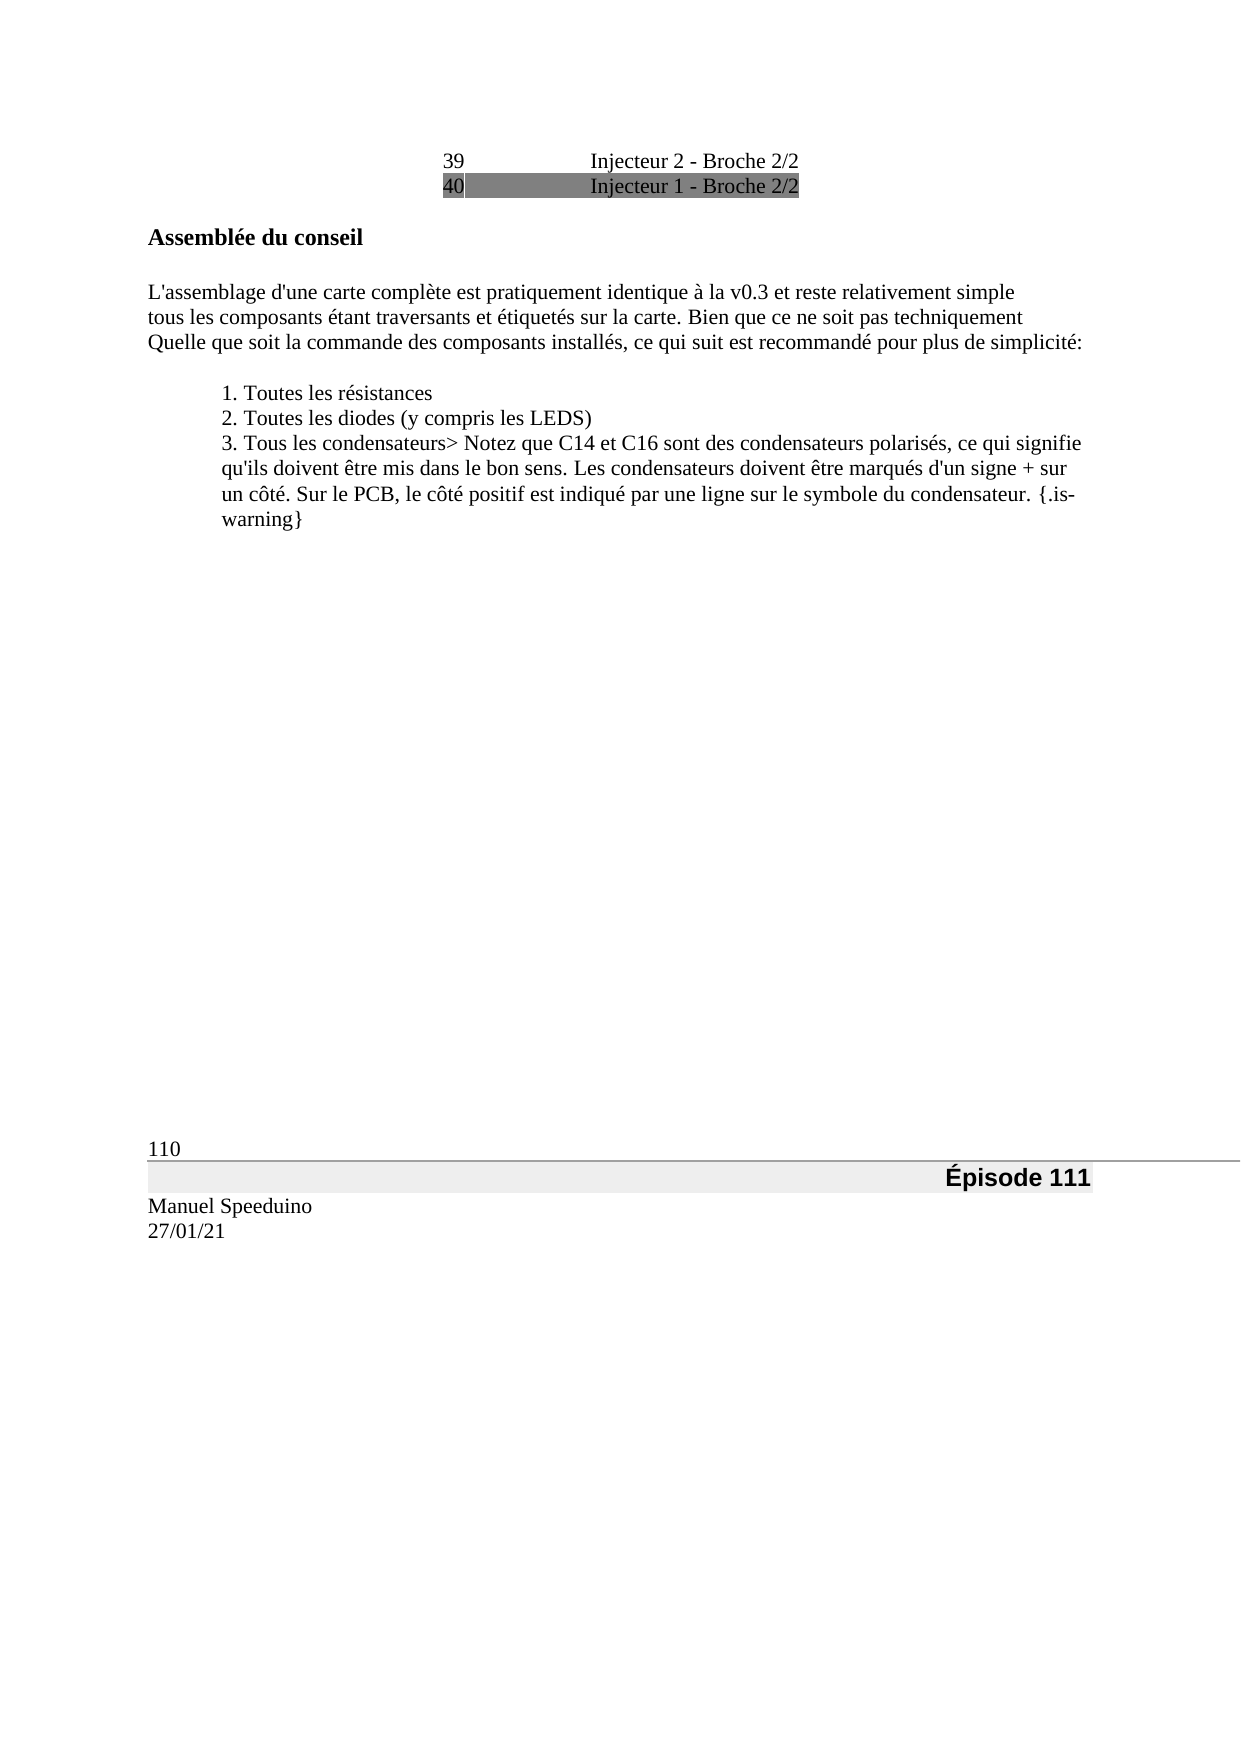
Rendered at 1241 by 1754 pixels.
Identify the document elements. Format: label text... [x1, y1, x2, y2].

text 2. Toutes les diodes (y compris les LEDS) [148, 405, 1093, 430]
table_header Épisode 111 [148, 1162, 1093, 1193]
text L'assemblage d'une carte complète est pratiquement identique à la v0.3 et reste relativement simple [148, 279, 1093, 304]
text tous les composants étant traversants et étiquetés sur la carte. Bien que ce ne soit pas techniquement [148, 304, 1093, 329]
text 27/01/21 [148, 1218, 1093, 1244]
text Quelle que soit la commande des composants installés, ce qui suit est recommandé pour plus de simplicité: [148, 329, 1093, 354]
text 3. Tous les condensateurs> Notez que C14 et C16 sont des condensateurs polarisés, ce qui signifie qu'ils doivent être mis dans le bon sens. Les condensateurs doivent être marqués d'un signe + sur un côté. Sur le PCB, le côté positif est indiqué par une ligne sur le symbole du condensateur. {.is-warning} [221, 430, 1093, 531]
text 39 Injecteur 2 - Broche 2/2 [369, 148, 1093, 173]
text Assemblée du conseil [148, 223, 1093, 251]
text Manuel Speeduino [148, 1193, 1093, 1218]
text 110 [148, 1136, 1093, 1160]
text 40 Injecteur 1 - Broche 2/2 [369, 173, 1093, 198]
text 1. Toutes les résistances [148, 380, 1093, 405]
